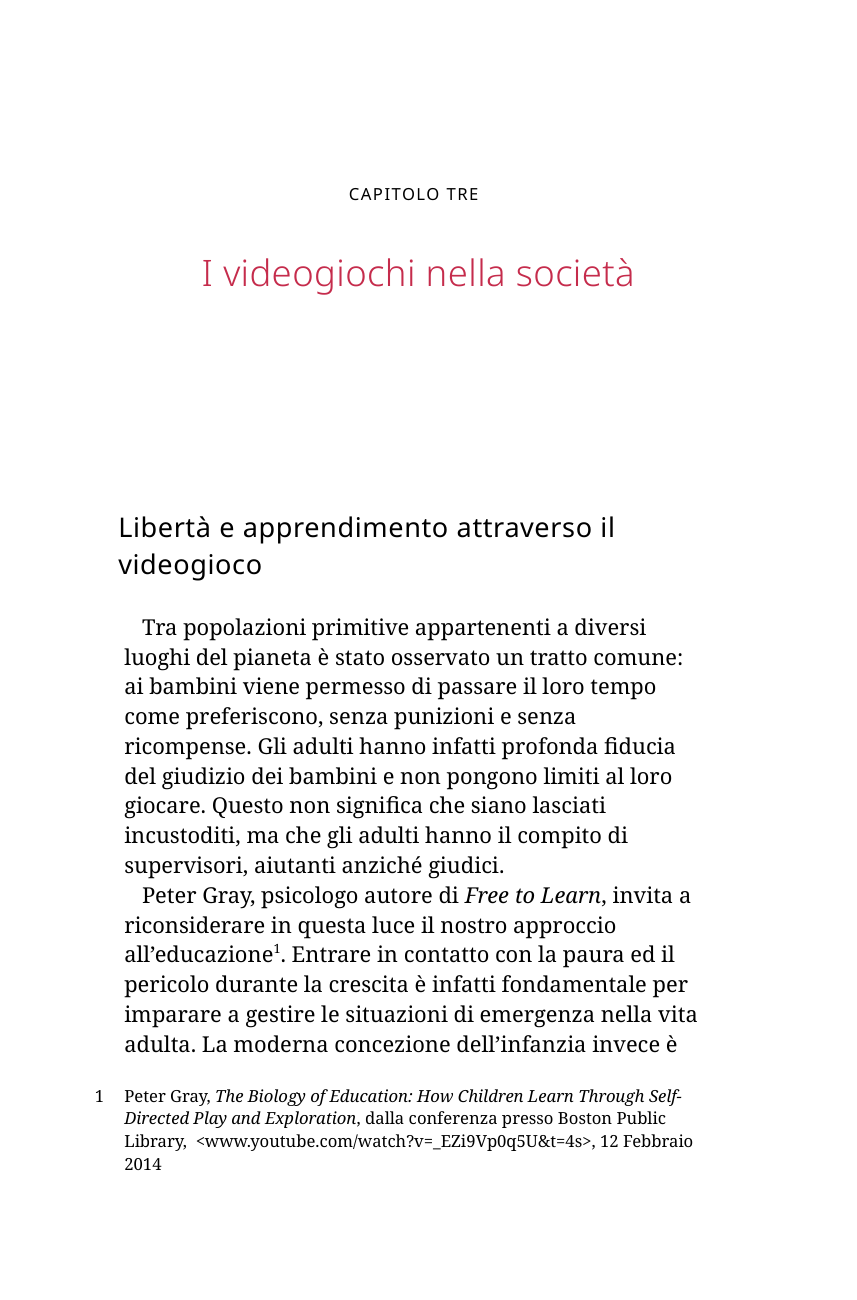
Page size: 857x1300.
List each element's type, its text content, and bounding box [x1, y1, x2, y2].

subtitle Capitolo tre [124, 183, 703, 206]
text Peter Gray, The Biology of Education: How Children Learn Through Self-Directed Play and Exploration, dalla conferenza presso Boston Public Library, <www.youtube.com/watch?v=_EZi9Vp0q5U&t=4s>, 12 Febbraio 2014 [94, 1084, 703, 1175]
subtitle I videogiochi nella società [124, 248, 703, 297]
text Tra popolazioni primitive appartenenti a diversi luoghi del pianeta è stato osservato un tratto comune: ai bambini viene permesso di passare il loro tempo come preferiscono, senza punizioni e senza ricompense. Gli adulti hanno infatti profonda fiducia del giudizio dei bambini e non pongono limiti al loro giocare. Questo non significa che siano lasciati incustoditi, ma che gli adulti hanno il compito di supervisori, aiutanti anziché giudici. [124, 612, 703, 880]
subtitle Libertà e apprendimento attraverso il videogioco [118, 508, 703, 582]
text Peter Gray, psicologo autore di Free to Learn, invita a riconsiderare in questa luce il nostro approccio all’educazione. Entrare in contatto con la paura ed il pericolo durante la crescita è infatti fondamentale per imparare a gestire le situazioni di emergenza nella vita adulta. La moderna concezione dell’infanzia invece è [124, 880, 703, 1059]
